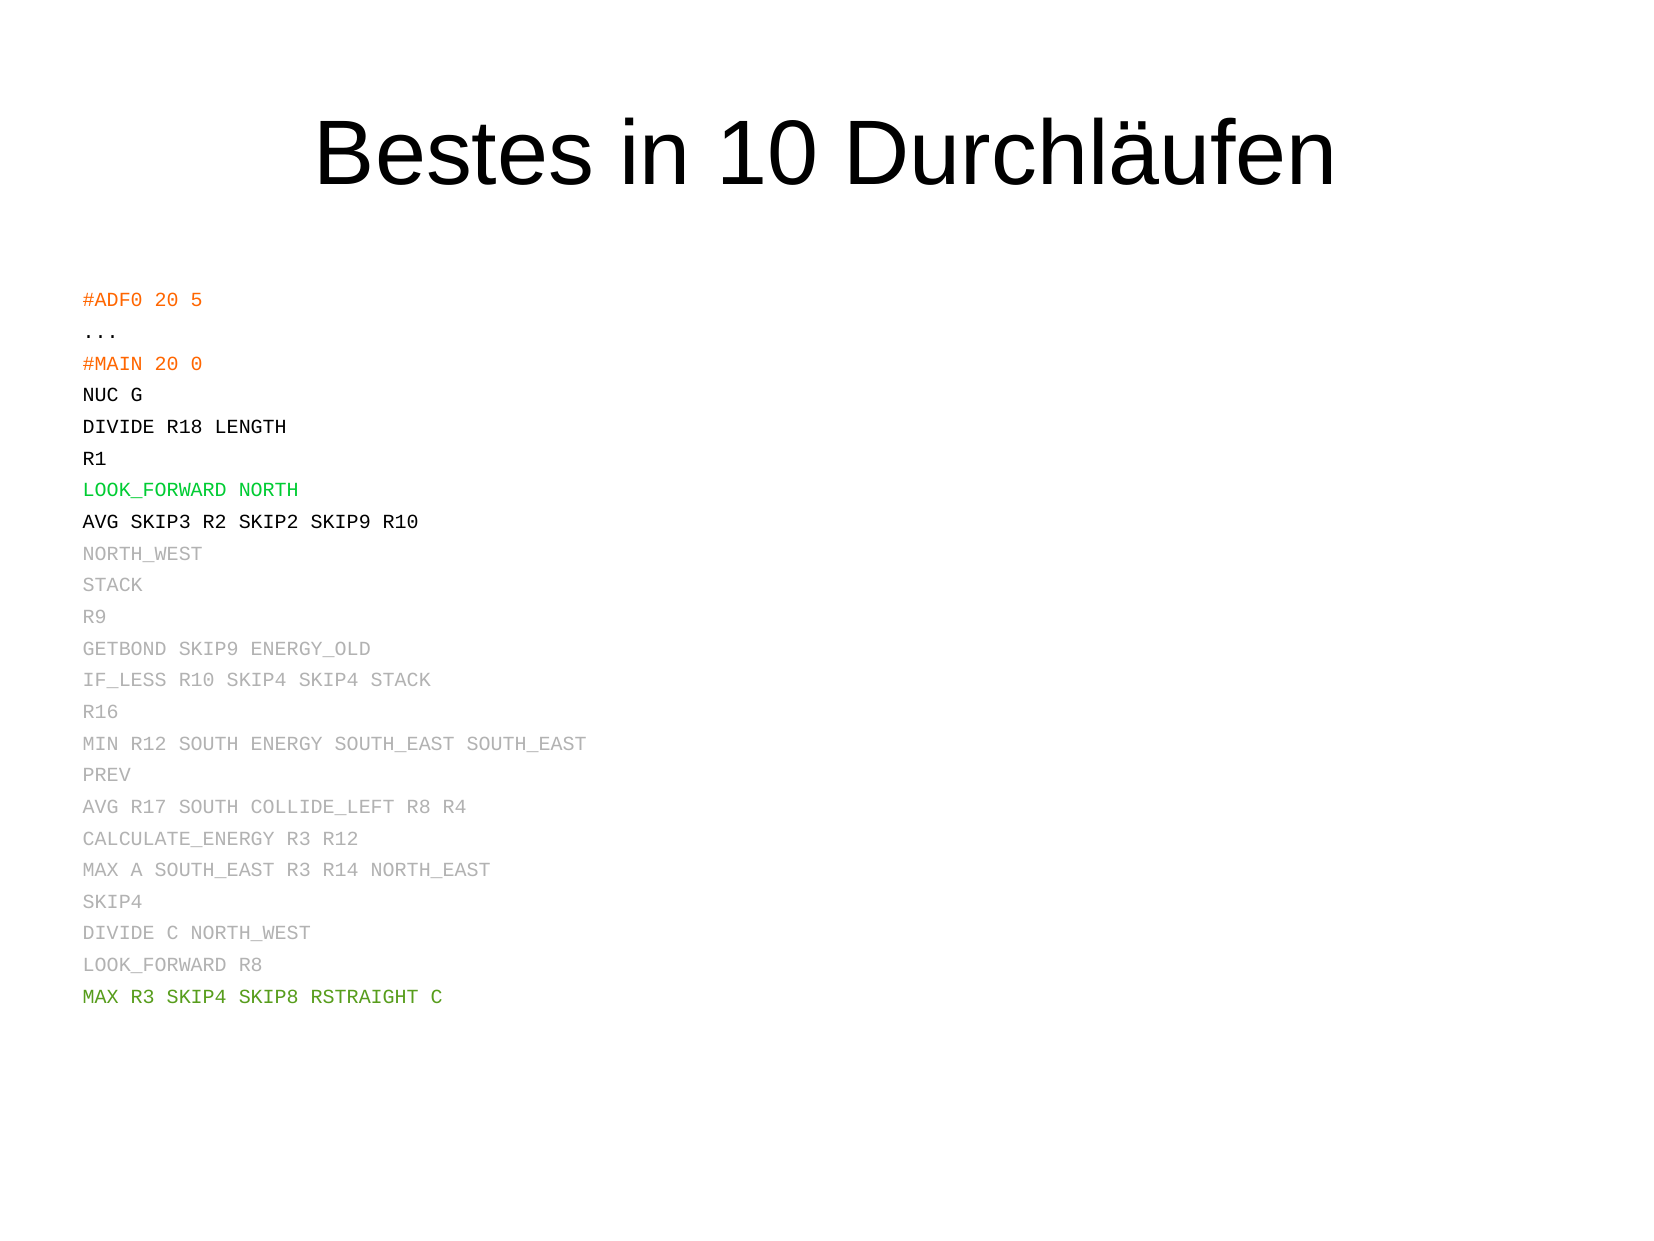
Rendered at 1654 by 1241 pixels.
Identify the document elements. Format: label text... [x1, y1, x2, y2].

list #ADF0 20 5 ... #MAIN 20 0 NUC G DIVIDE R18 LENGTH R1 LOOK_FORWARD NORTH AVG SKIP3 R2 SKIP2 SKIP9 R10 NORTH_WEST STACK R9 GETBOND SKIP9 ENERGY_OLD IF_LESS R10 SKIP4 SKIP4 STACK R16 MIN R12 SOUTH ENERGY SOUTH_EAST SOUTH_EAST PREV AVG R17 SOUTH COLLIDE_LEFT R8 R4 CALCULATE_ENERGY R3 R12 MAX A SOUTH_EAST R3 R14 NORTH_EAST SKIP4 DIVIDE C NORTH_WEST LOOK_FORWARD R8 MAX R3 SKIP4 SKIP8 RSTRAIGHT C [82, 290, 1571, 1010]
title Bestes in 10 Durchläufen [82, 49, 1571, 257]
